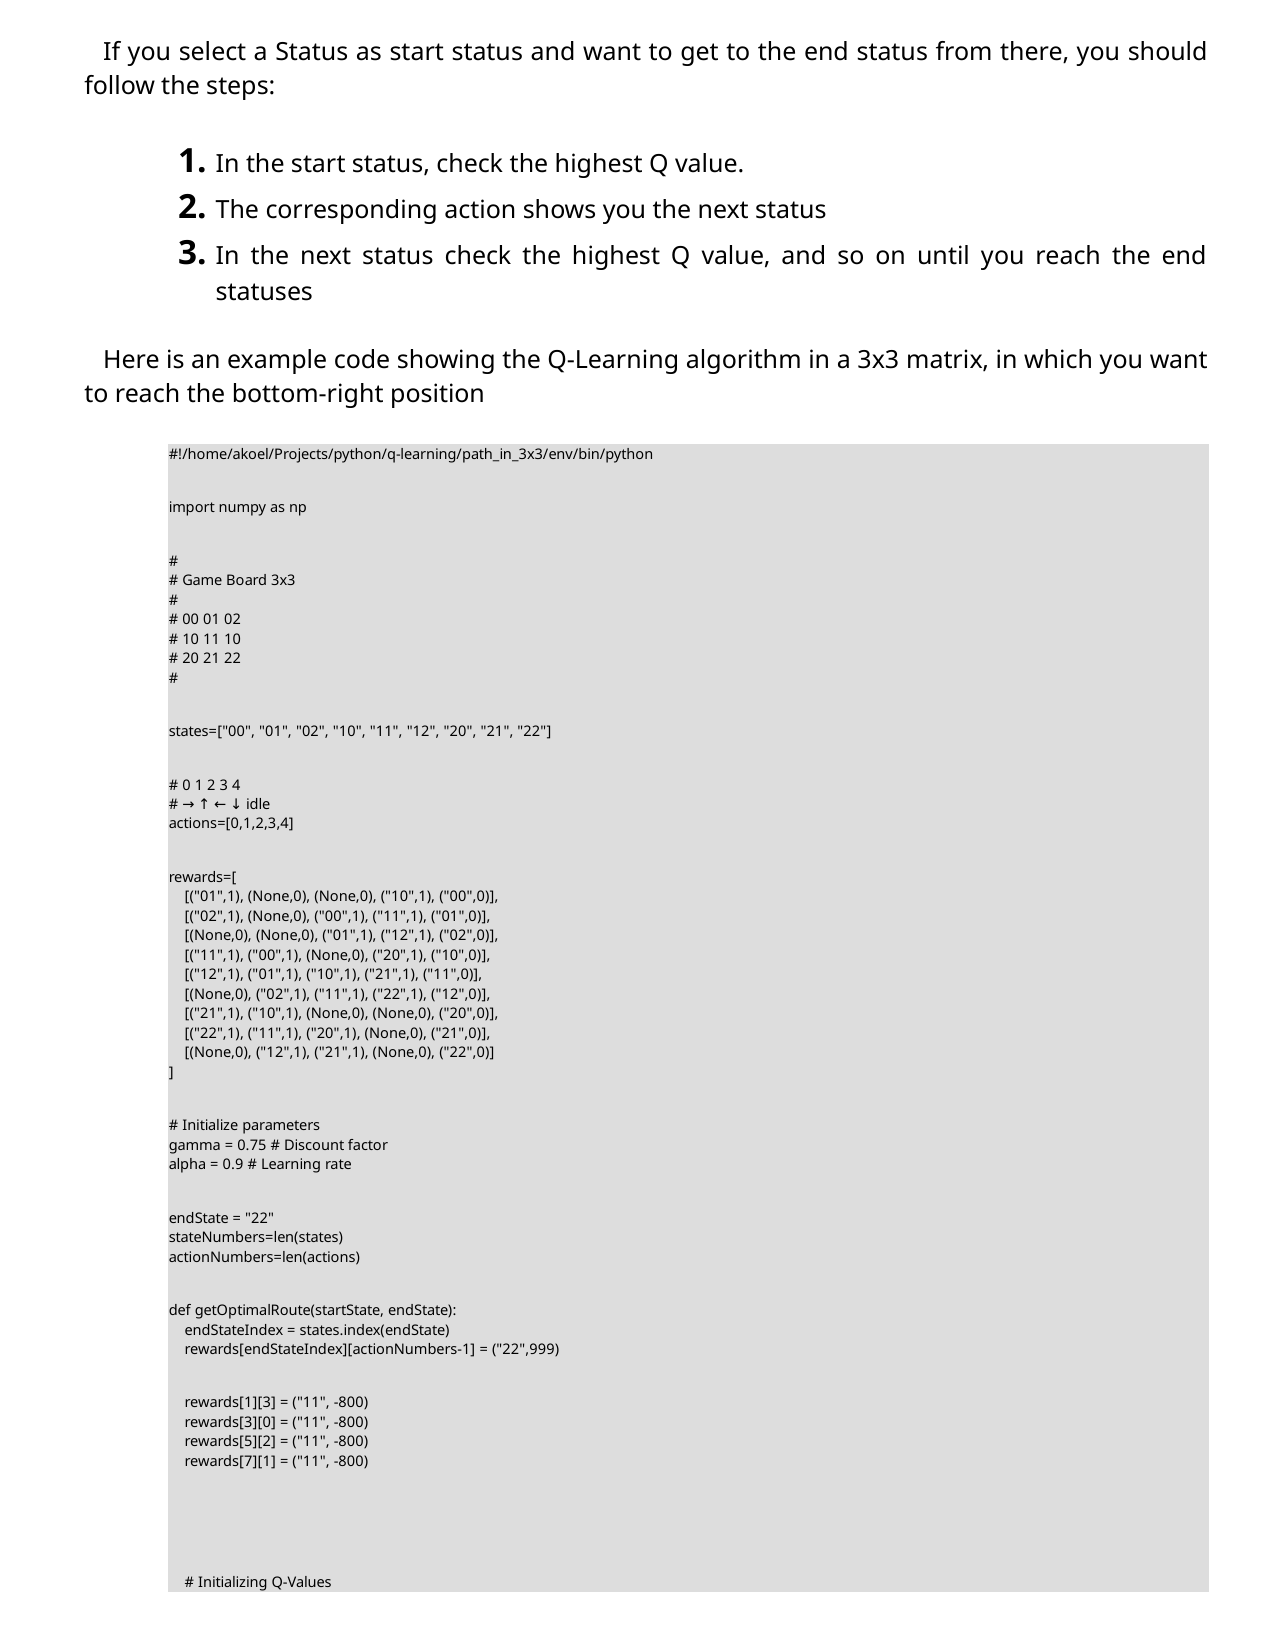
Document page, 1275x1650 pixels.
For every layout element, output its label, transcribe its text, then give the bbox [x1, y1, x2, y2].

list In the start status, check the highest Q value. [178, 136, 1209, 182]
text [("22",1), ("11",1), ("20",1), (None,0), ("21",0)], [168, 1023, 1209, 1042]
text rewards[3][0] = ("11", -800) [168, 1412, 1209, 1431]
text # [168, 668, 1209, 687]
text stateNumbers=len(states) [168, 1227, 1209, 1246]
text rewards=[ [168, 867, 1209, 886]
text [("12",1), ("01",1), ("10",1), ("21",1), ("11",0)], [168, 964, 1209, 984]
text rewards[5][2] = ("11", -800) [168, 1431, 1209, 1451]
text # → ↑ ← ↓ idle [168, 794, 1209, 813]
text import numpy as np [168, 497, 1209, 517]
text # [168, 590, 1209, 609]
text [(None,0), ("02",1), ("11",1), ("22",1), ("12",0)], [168, 984, 1209, 1003]
text rewards[7][1] = ("11", -800) [168, 1451, 1209, 1470]
text [("02",1), (None,0), ("00",1), ("11",1), ("01",0)], [168, 906, 1209, 925]
text [("11",1), ("00",1), (None,0), ("20",1), ("10",0)], [168, 945, 1209, 964]
text # 20 21 22 [168, 648, 1209, 668]
text # Initializing Q-Values [168, 1572, 1209, 1592]
text [("01",1), (None,0), (None,0), ("10",1), ("00",0)], [168, 886, 1209, 906]
text endState = "22" [168, 1207, 1209, 1227]
text [(None,0), ("12",1), ("21",1), (None,0), ("22",0)] [168, 1042, 1209, 1062]
text # 0 1 2 3 4 [168, 774, 1209, 794]
text # [168, 551, 1209, 570]
text rewards[endStateIndex][actionNumbers-1] = ("22",999) [168, 1339, 1209, 1358]
text rewards[1][3] = ("11", -800) [168, 1392, 1209, 1412]
text endStateIndex = states.index(endState) [168, 1319, 1209, 1339]
text If you select a Status as start status and want to get to the end status from there, you should follow the steps: [84, 34, 1209, 102]
text actions=[0,1,2,3,4] [168, 813, 1209, 833]
text def getOptimalRoute(startState, endState): [168, 1300, 1209, 1319]
text gamma = 0.75 # Discount factor [168, 1134, 1209, 1154]
text # 00 01 02 [168, 609, 1209, 629]
text # 10 11 10 [168, 629, 1209, 648]
text #!/home/akoel/Projects/python/q-learning/path_in_3x3/env/bin/python [168, 444, 1209, 463]
text [("21",1), ("10",1), (None,0), (None,0), ("20",0)], [168, 1003, 1209, 1023]
text states=["00", "01", "02", "10", "11", "12", "20", "21", "22"] [168, 721, 1209, 741]
text Here is an example code showing the Q-Learning algorithm in a 3x3 matrix, in which you want to reach the bottom-right position [84, 342, 1209, 410]
text actionNumbers=len(actions) [168, 1246, 1209, 1266]
text # Initialize parameters [168, 1115, 1209, 1134]
text [(None,0), (None,0), ("01",1), ("12",1), ("02",0)], [168, 925, 1209, 945]
list In the next status check the highest Q value, and so on until you reach the end statuses [178, 228, 1209, 308]
text # Game Board 3x3 [168, 570, 1209, 590]
text ] [168, 1062, 1209, 1081]
list The corresponding action shows you the next status [178, 182, 1209, 228]
text alpha = 0.9 # Learning rate [168, 1154, 1209, 1173]
